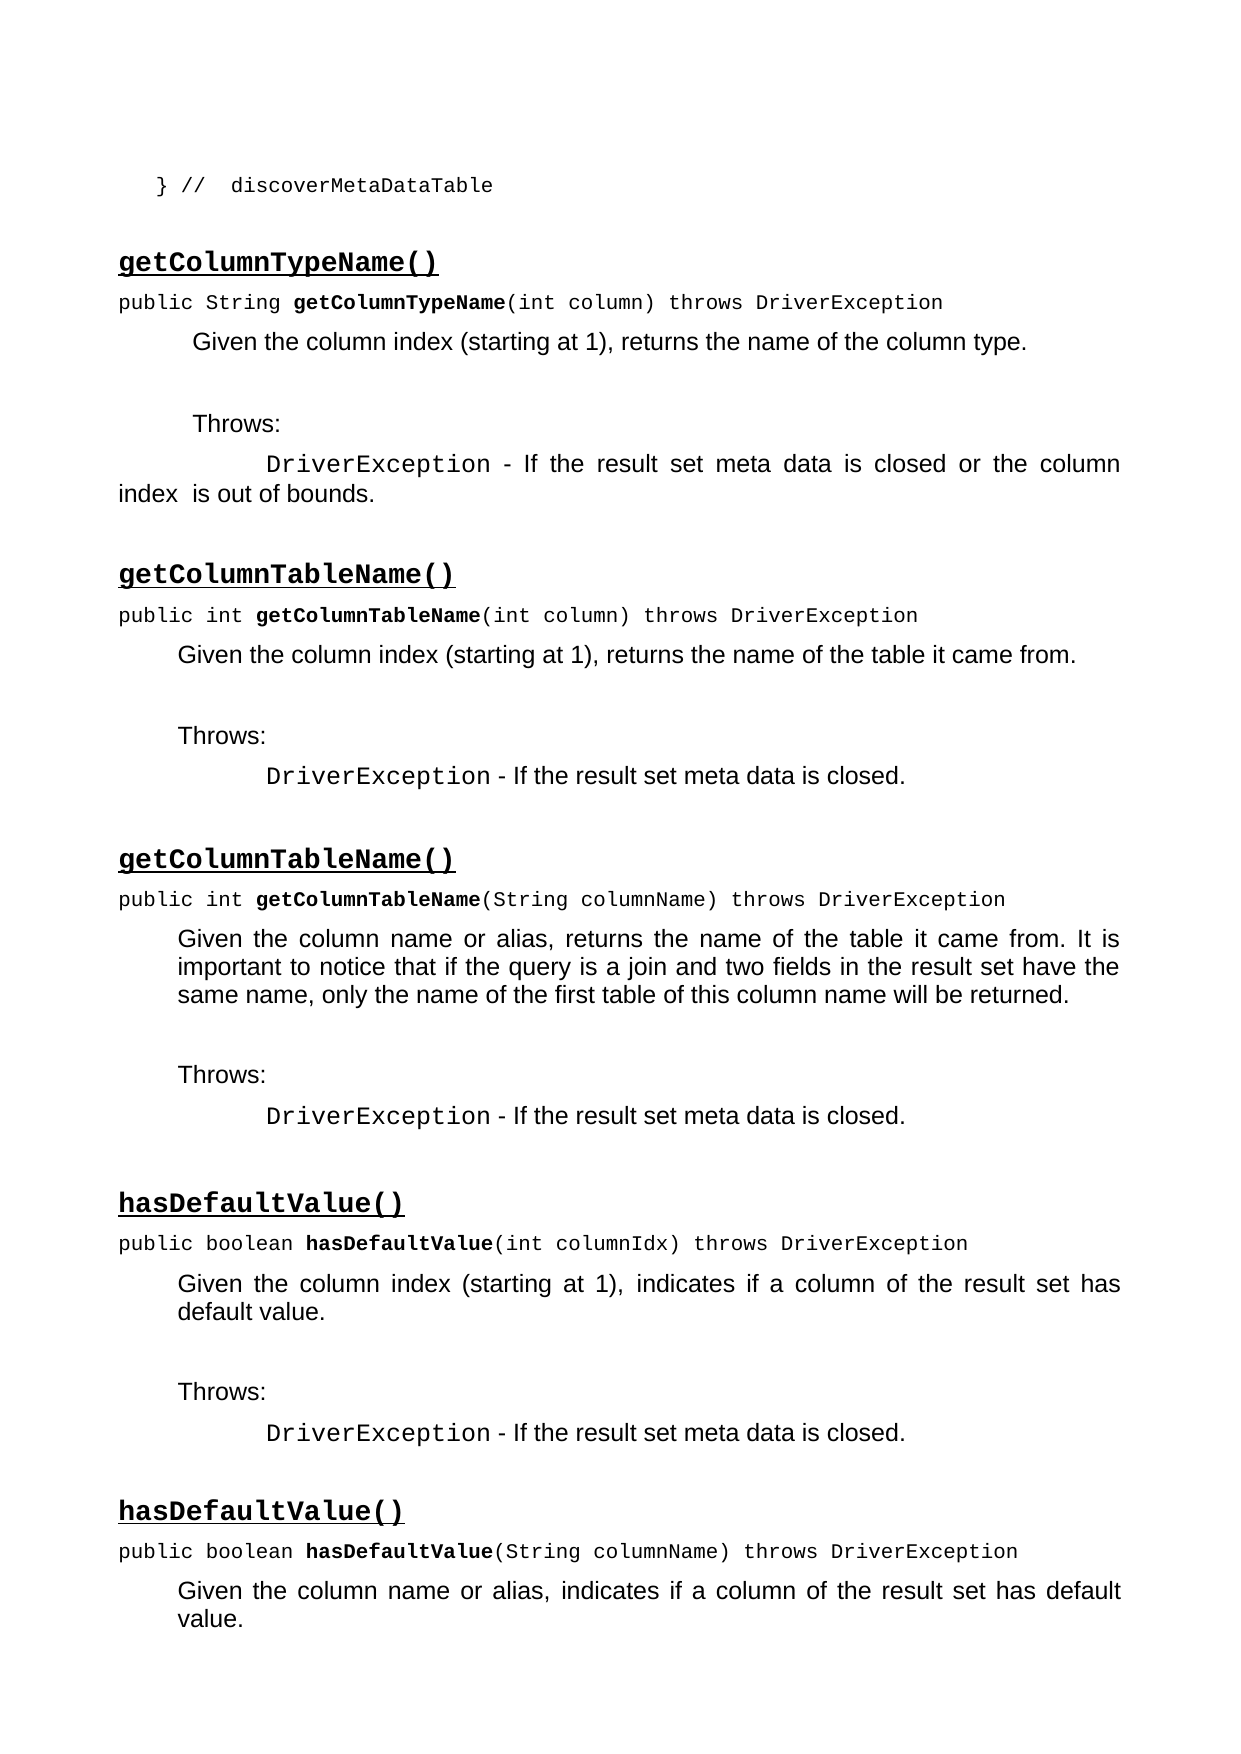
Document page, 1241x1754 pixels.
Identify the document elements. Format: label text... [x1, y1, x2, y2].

text Throws: [118, 1061, 1122, 1089]
text Throws: [118, 409, 1122, 437]
text public int getColumnTableName(int column) throws DriverException [118, 605, 1122, 628]
text DriverException - If the result set meta data is closed. [118, 762, 1122, 792]
text public int getColumnTableName(String columnName) throws DriverException [118, 889, 1122, 912]
text Given the column index (starting at 1), returns the name of the table it came from. [177, 641, 1122, 669]
subtitle getColumnTableName() [118, 844, 1122, 876]
list DriverException - If the result set meta data is closed. [118, 1418, 1122, 1448]
text Throws: [118, 1378, 1122, 1406]
text Given the column index (starting at 1), returns the name of the column type. [118, 328, 1122, 357]
text Given the column index (starting at 1), indicates if a column of the result set has default value. [177, 1269, 1122, 1325]
text DriverException - If the result set meta data is closed or the column index is out of bounds. [118, 450, 1122, 508]
list DriverException - If the result set meta data is closed. [118, 1102, 1122, 1132]
subtitle hasDefaultValue() [118, 1189, 1122, 1221]
subtitle hasDefaultValue() [118, 1496, 1122, 1528]
text Given the column name or alias, indicates if a column of the result set has default value. [177, 1577, 1122, 1633]
subtitle getColumnTableName() [118, 561, 1122, 592]
text } // discoverMetaDataTable [118, 176, 1122, 199]
subtitle getColumnTypeName() [118, 248, 1122, 279]
text public String getColumnTypeName(int column) throws DriverException [118, 292, 1122, 316]
text public boolean hasDefaultValue(int columnIdx) throws DriverException [118, 1233, 1122, 1257]
text Given the column name or alias, returns the name of the table it came from. It is important to notice that if the query is a join and two fields in the result set have the same name, only the name of the first table of this column name will be returned. [177, 925, 1122, 1009]
text Throws: [118, 721, 1122, 749]
text public boolean hasDefaultValue(String columnName) throws DriverException [118, 1541, 1122, 1564]
